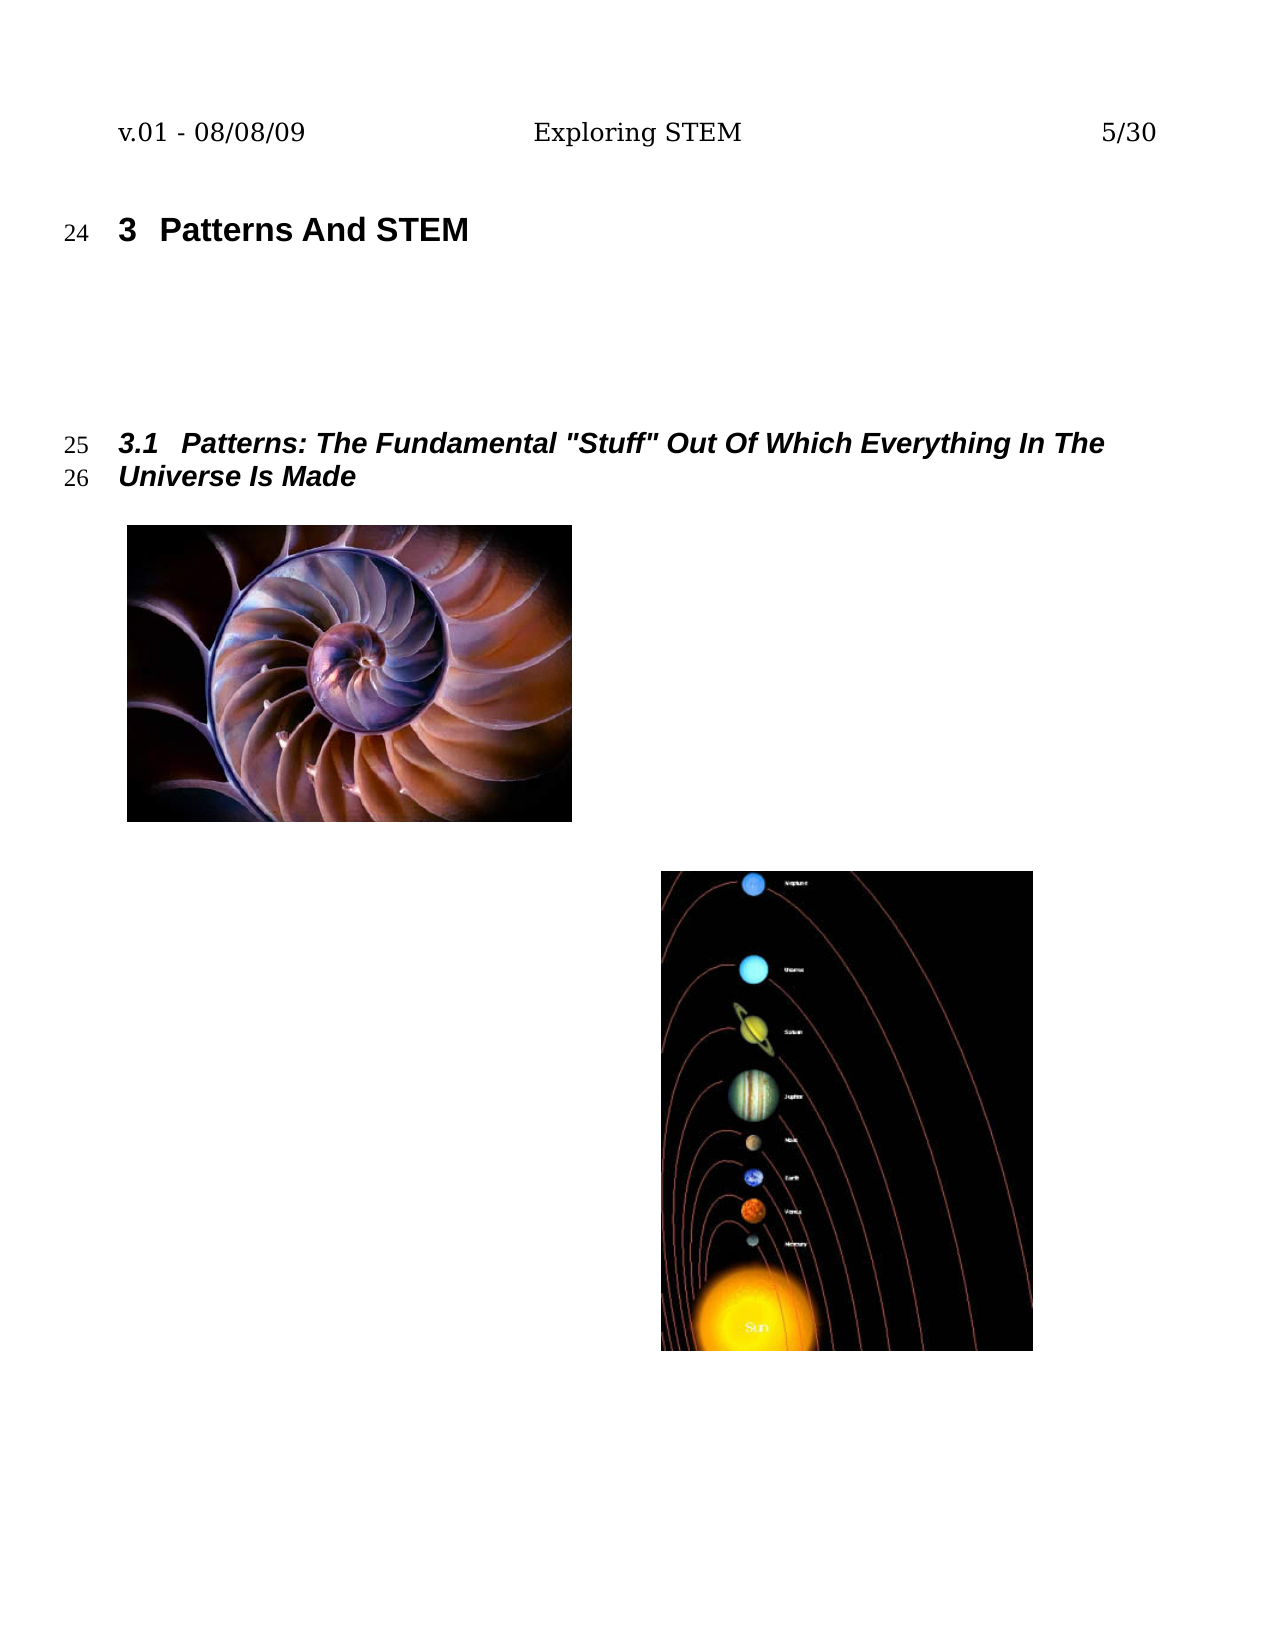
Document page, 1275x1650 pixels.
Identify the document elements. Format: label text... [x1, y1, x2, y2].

picture [661, 871, 1033, 1351]
subtitle Patterns: The Fundamental "Stuff" Out Of Which Everything In The Universe Is Made [118, 426, 1157, 493]
subtitle Patterns And STEM [118, 210, 1157, 248]
picture [127, 525, 572, 822]
